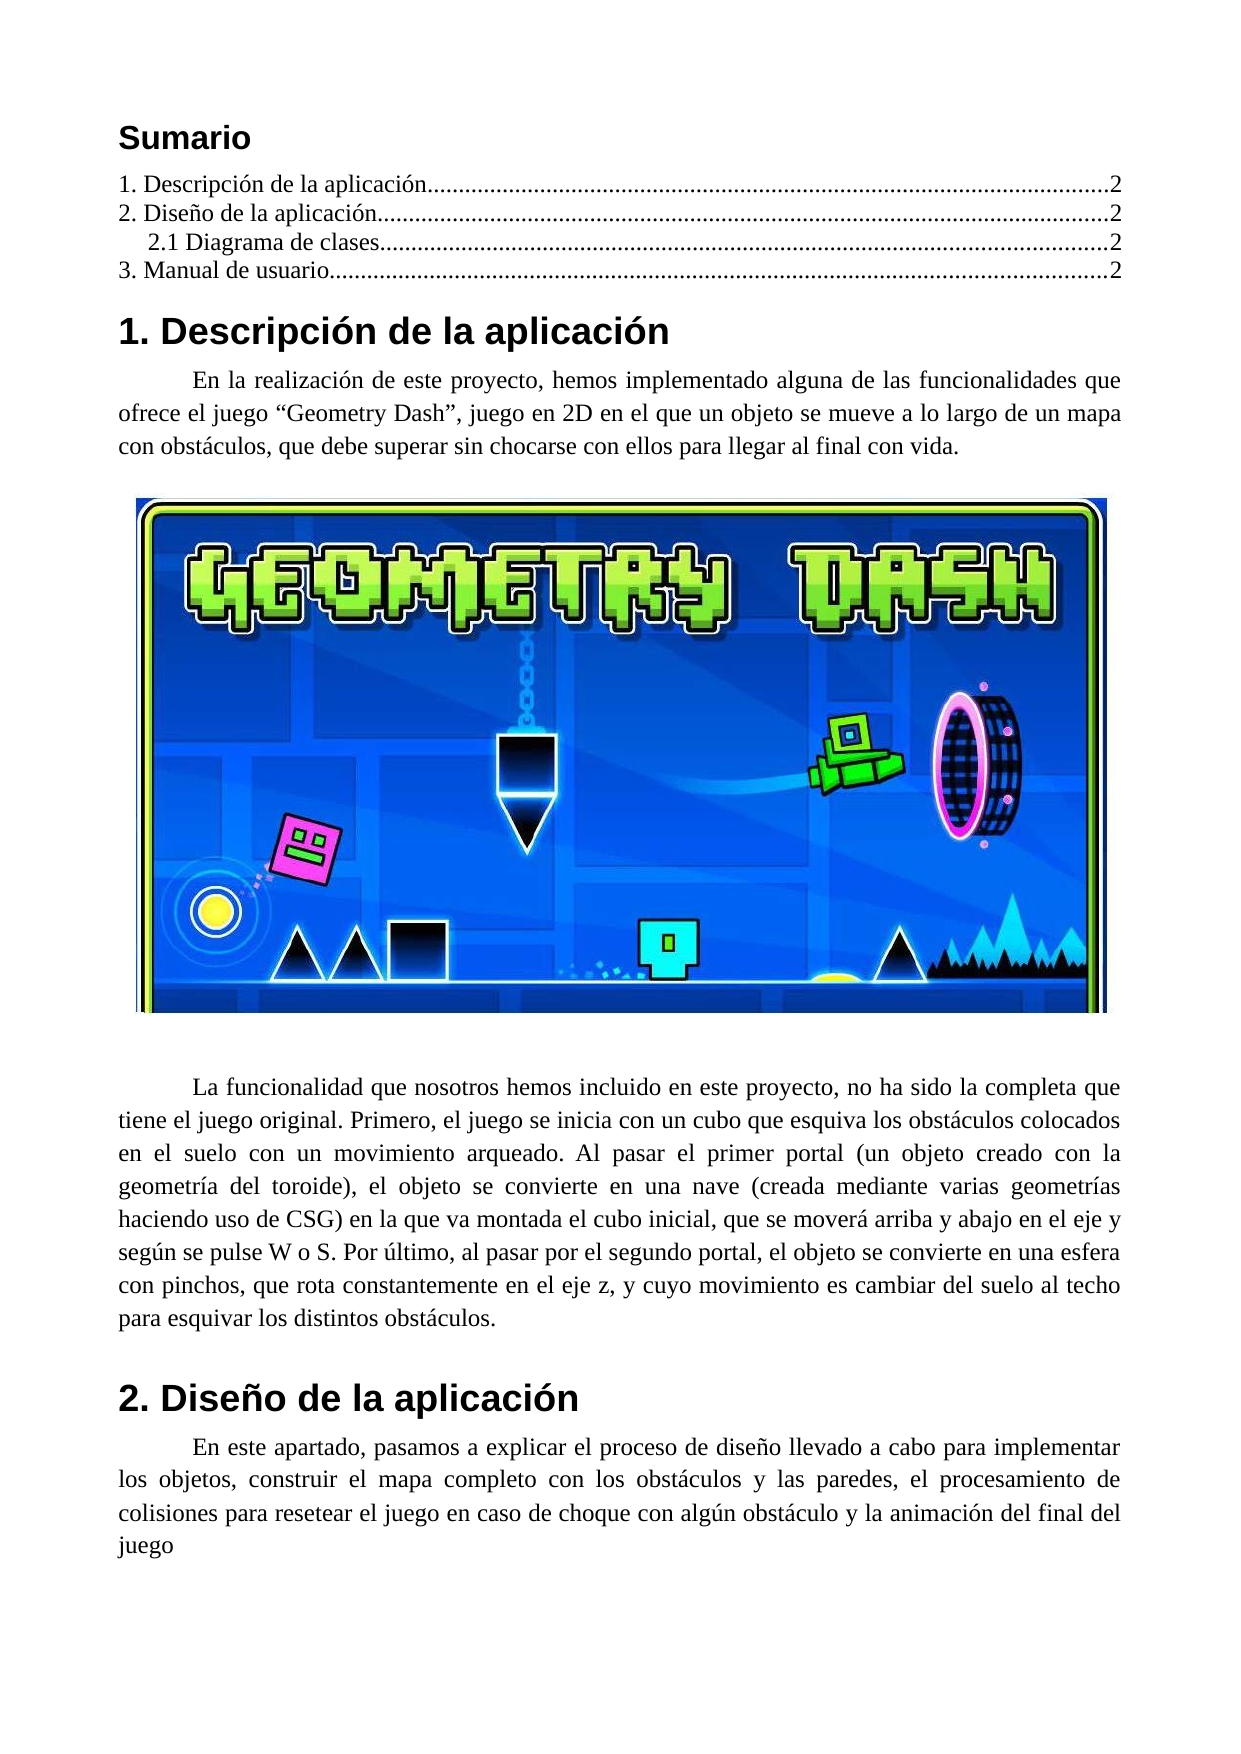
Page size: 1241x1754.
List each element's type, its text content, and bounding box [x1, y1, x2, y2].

subtitle 2. Diseño de la aplicación [118, 1375, 1122, 1419]
text En este apartado, pasamos a explicar el proceso de diseño llevado a cabo para implementar los objetos, construir el mapa completo con los obstáculos y las paredes, el procesamiento de colisiones para resetear el juego en caso de choque con algún obstáculo y la animación del final del juego [118, 1432, 1122, 1559]
subtitle 1. Descripción de la aplicación [118, 309, 1122, 353]
text 2. Diseño de la aplicación 2 [118, 198, 1122, 227]
text 1. Descripción de la aplicación 2 [118, 169, 1122, 198]
text 3. Manual de usuario 2 [118, 255, 1122, 284]
text En la realización de este proyecto, hemos implementado alguna de las funcionalidades que ofrece el juego “Geometry Dash”, juego en 2D en el que un objeto se mueve a lo largo de un mapa con obstáculos, que debe superar sin chocarse con ellos para llegar al final con vida. [118, 365, 1122, 460]
text 2.1 Diagrama de clases 2 [148, 227, 1122, 255]
picture [118, 493, 1123, 1020]
text La funcionalidad que nosotros hemos incluido en este proyecto, no ha sido la completa que tiene el juego original. Primero, el juego se inicia con un cubo que esquiva los obstáculos colocados en el suelo con un movimiento arqueado. Al pasar el primer portal (un objeto creado con la geometría del toroide), el objeto se convierte en una nave (creada mediante varias geometrías haciendo uso de CSG) en la que va montada el cubo inicial, que se moverá arriba y abajo en el eje y según se pulse W o S. Por último, al pasar por el segundo portal, el objeto se convierte en una esfera con pinchos, que rota constantemente en el eje z, y cuyo movimiento es cambiar del suelo al techo para esquivar los distintos obstáculos. [118, 1072, 1122, 1332]
subtitle Sumario [118, 118, 1122, 157]
